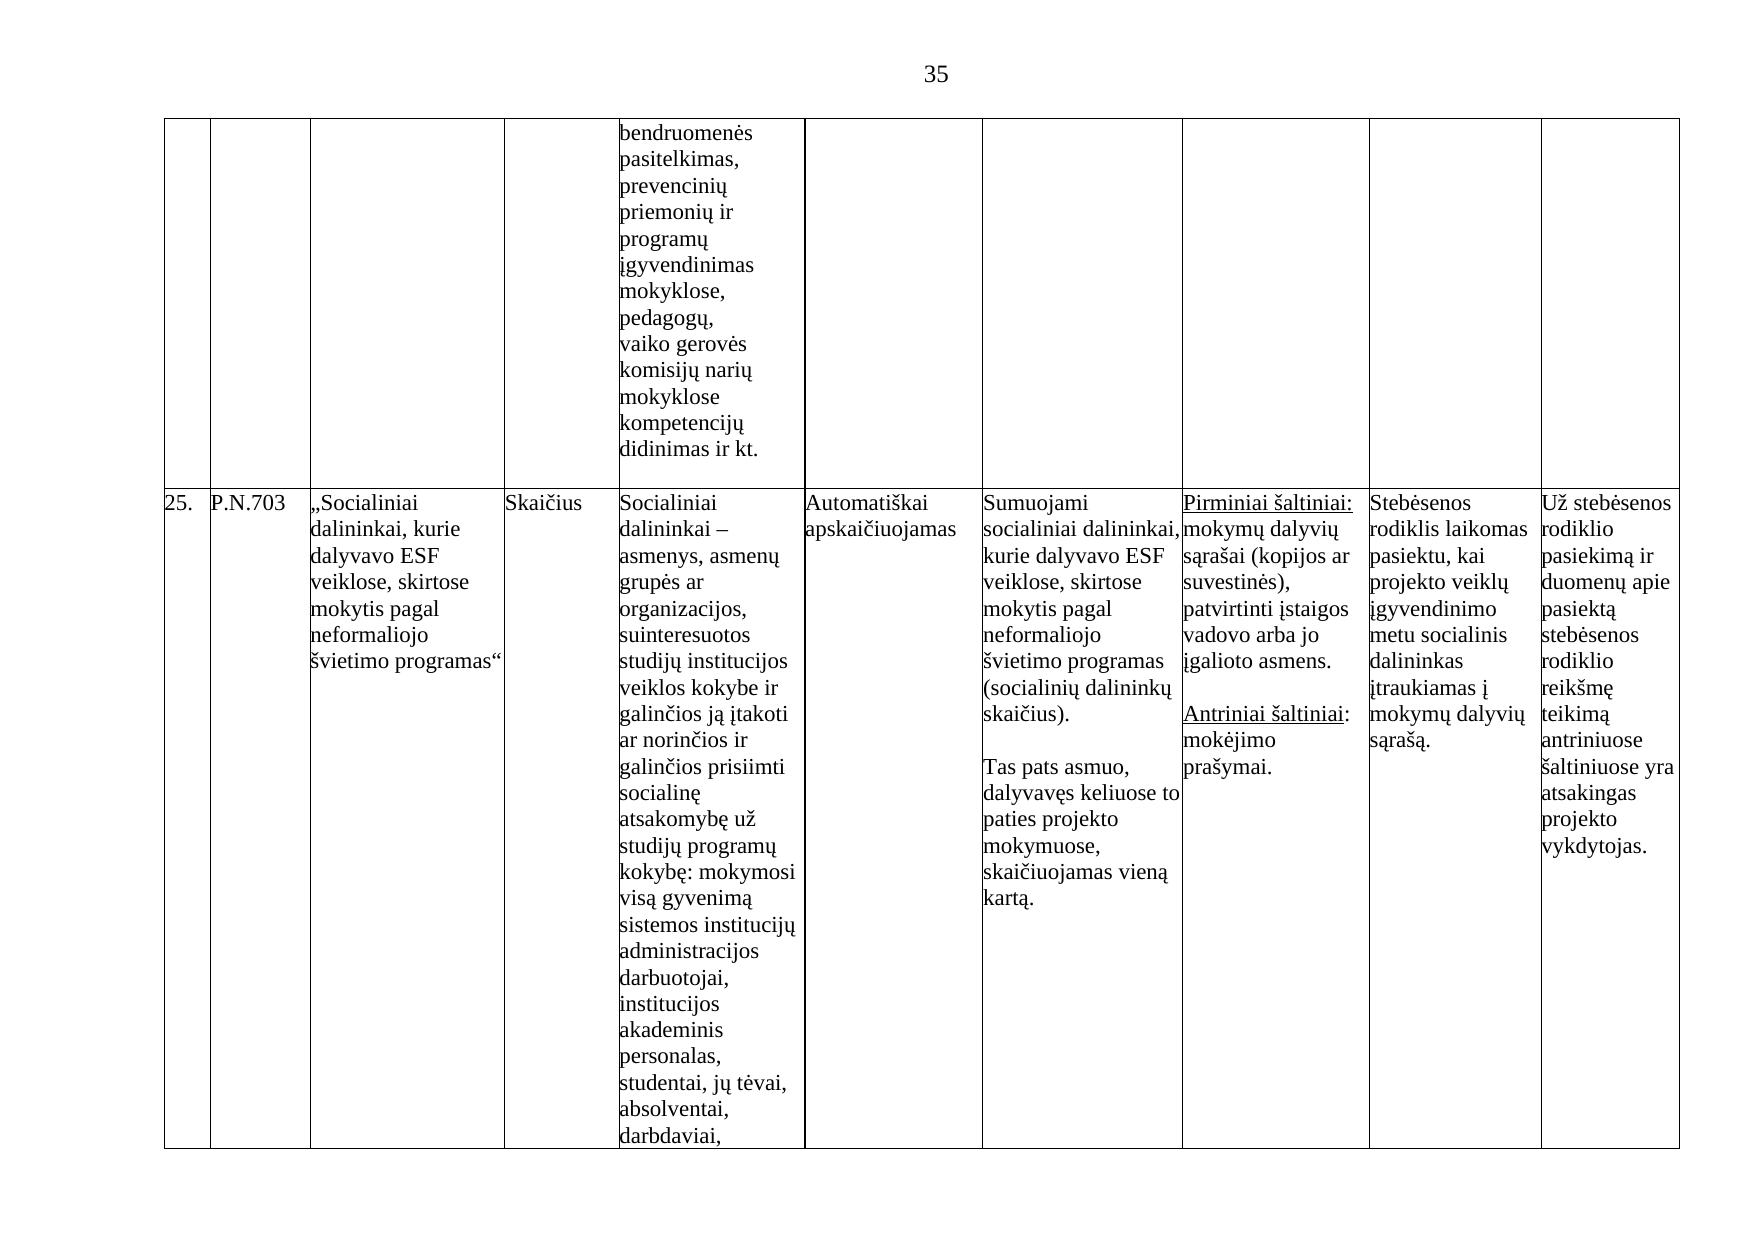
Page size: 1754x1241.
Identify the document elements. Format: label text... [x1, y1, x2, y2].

table_cell P.N.703 [211, 489, 310, 1148]
table_cell [983, 119, 1182, 488]
table_cell Sumuojami socialiniai dalininkai, kurie dalyvavo ESF veiklose, skirtose mokytis pagal neformaliojo švietimo programas (socialinių dalininkų skaičius). Tas pats asmuo, dalyvavęs keliuose to paties projekto mokymuose, skaičiuojamas vieną kartą. [983, 489, 1182, 1148]
table_cell Stebėsenos rodiklis laikomas pasiektu, kai projekto veiklų įgyvendinimo metu socialinis dalininkas įtraukiamas į mokymų dalyvių sąrašą. [1370, 489, 1541, 1148]
table_cell bendruomenės pasitelkimas, prevencinių priemonių ir programų įgyvendinimas mokyklose, pedagogų, vaiko gerovės komisijų narių mokyklose kompetencijų didinimas ir kt. [620, 119, 804, 488]
table_cell [211, 119, 310, 488]
table_cell [1183, 119, 1369, 488]
table_cell [505, 119, 619, 488]
table_cell [806, 119, 982, 488]
table_cell [311, 119, 504, 488]
table_cell Pirminiai šaltiniai: mokymų dalyvių sąrašai (kopijos ar suvestinės), patvirtinti įstaigos vadovo arba jo įgalioto asmens. Antriniai šaltiniai: mokėjimo prašymai. [1183, 489, 1369, 1148]
table_cell Socialiniai dalininkai – asmenys, asmenų grupės ar organizacijos, suinteresuotos studijų institucijos veiklos kokybe ir galinčios ją įtakoti ar norinčios ir galinčios prisiimti socialinę atsakomybę už studijų programų kokybę: mokymosi visą gyvenimą sistemos institucijų administracijos darbuotojai, institucijos akademinis personalas, studentai, jų tėvai, absolventai, darbdaviai, [620, 489, 804, 1148]
table_cell [1542, 119, 1679, 488]
table_cell Skaičius [505, 489, 619, 1148]
table_cell „Socialiniai dalininkai, kurie dalyvavo ESF veiklose, skirtose mokytis pagal neformaliojo švietimo programas“ [311, 489, 504, 1148]
table_cell [165, 119, 210, 488]
table_cell 25. [165, 489, 210, 1148]
table_cell Už stebėsenos rodiklio pasiekimą ir duomenų apie pasiektą stebėsenos rodiklio reikšmę teikimą antriniuose šaltiniuose yra atsakingas projekto vykdytojas. [1542, 489, 1679, 1148]
table_cell Automatiškai apskaičiuojamas [806, 489, 982, 1148]
table_cell [1370, 119, 1541, 488]
